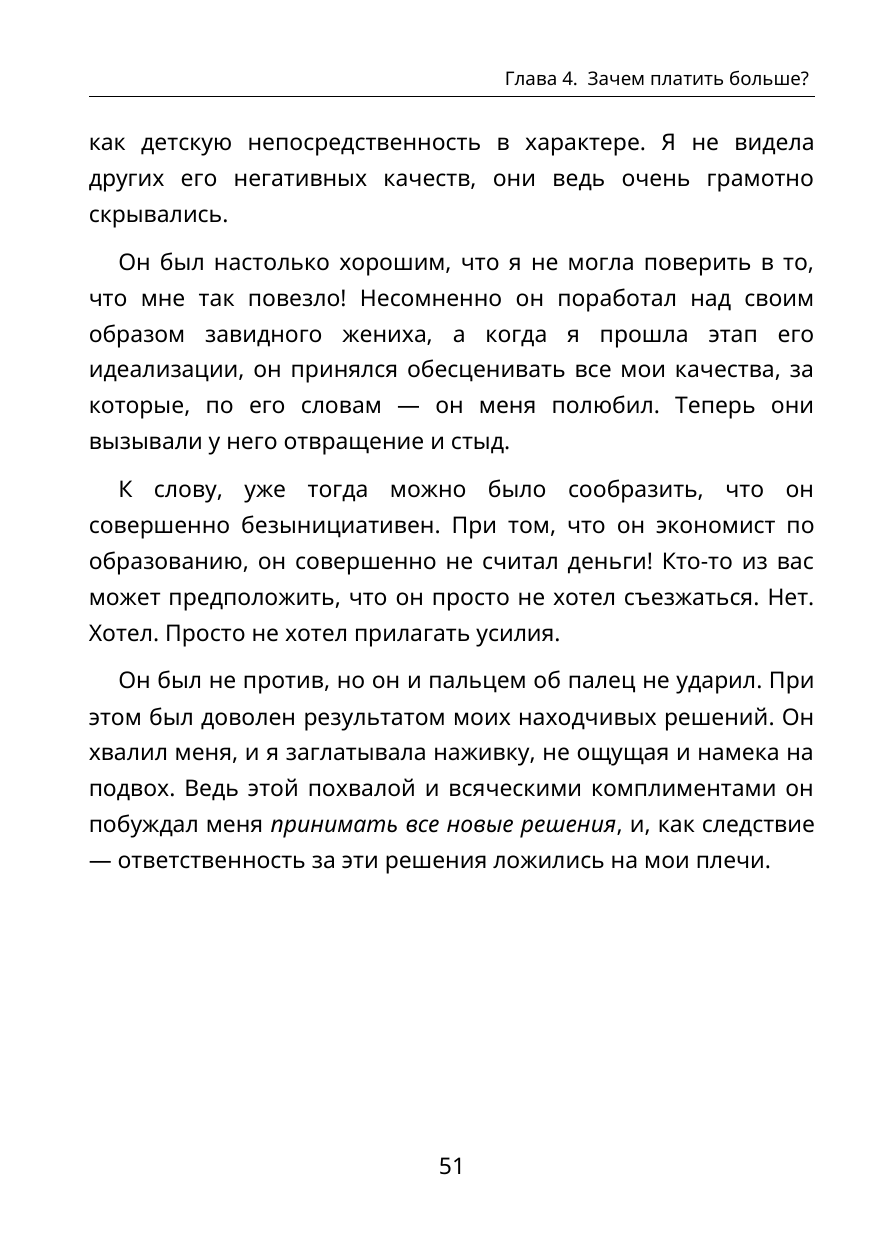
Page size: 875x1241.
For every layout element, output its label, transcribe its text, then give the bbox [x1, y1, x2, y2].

text Он был настолько хорошим, что я не могла поверить в то, что мне так повезло! Несомненно он поработал над своим образом завидного жениха, а когда я прошла этап его идеализации, он принялся обесценивать все мои качества, за которые, по его словам — он меня полюбил. Теперь они вызывали у него отвращение и стыд. [88, 246, 815, 457]
text К слову, уже тогда можно было сообразить, что он совершенно безынициативен. При том, что он экономист по образованию, он совершенно не считал деньги! Кто-то из вас может предположить, что он просто не хотел съезжаться. Нет. Хотел. Просто не хотел прилагать усилия. [88, 473, 815, 648]
text Он был не против, но он и пальцем об палец не ударил. При этом был доволен результатом моих находчивых решений. Он хвалил меня, и я заглатывала наживку, не ощущая и намека на подвох. Ведь этой похвалой и всяческими комплиментами он побуждал меня принимать все новые решения, и, как следствие — ответственность за эти решения ложились на мои плечи. [88, 664, 815, 875]
text как детскую непосредственность в характере. Я не видела других его негативных качеств, они ведь очень грамотно скрывались. [88, 126, 815, 229]
